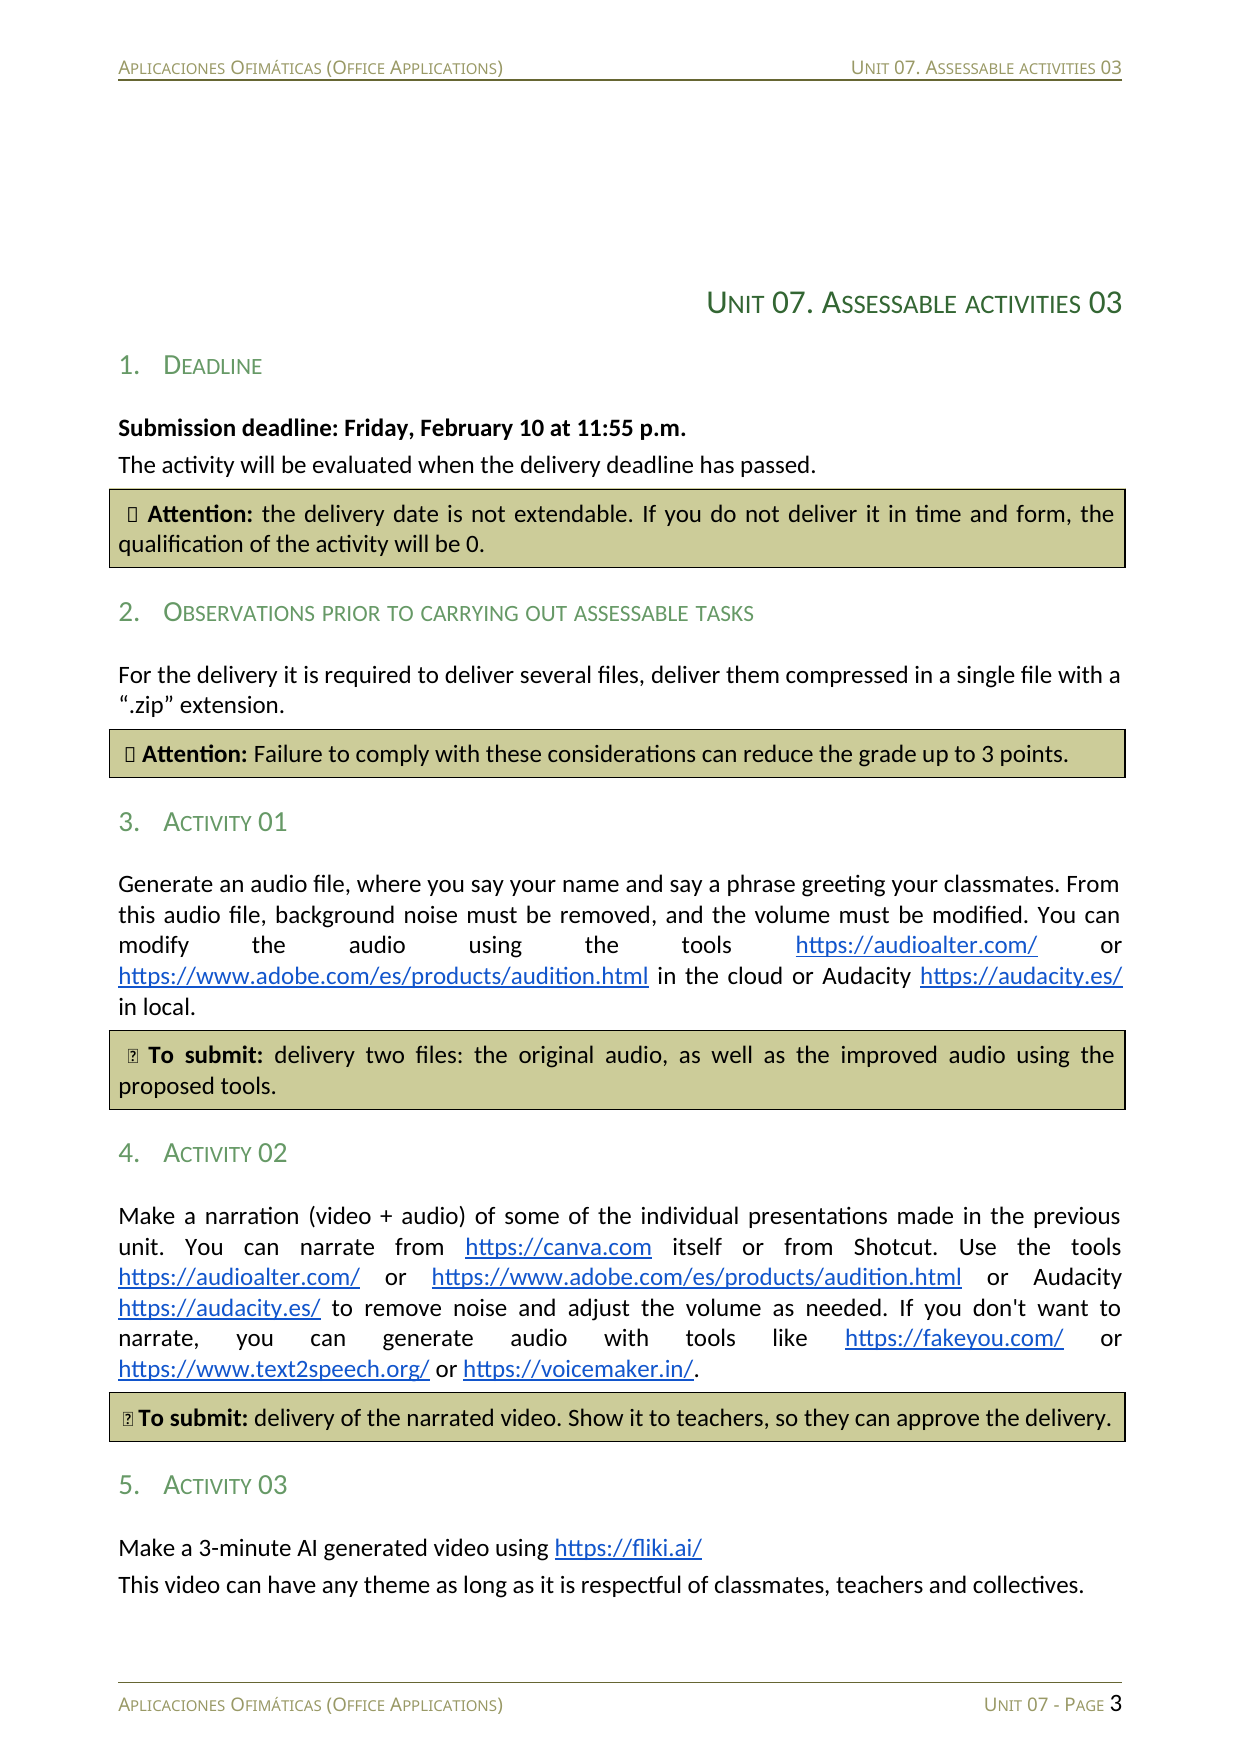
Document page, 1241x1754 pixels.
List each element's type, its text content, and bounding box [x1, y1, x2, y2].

subtitle Activity 01 [118, 803, 1122, 838]
text ❕ Attention: the delivery date is not extendable. If you do not deliver it in time and form, the qualification of the activity will be 0. [110, 490, 1124, 567]
text Generate an audio file, where you say your name and say a phrase greeting your classmates. From this audio file, background noise must be removed, and the volume must be modified. You can modify the audio using the tools https://audioalter.com/ or https://www.adobe.com/es/products/audition.html in the cloud or Audacity https://audacity.es/ in local. [118, 868, 1122, 1021]
subtitle Activity 02 [118, 1134, 1122, 1170]
text This video can have any theme as long as it is respectful of classmates, teachers and collectives. [118, 1569, 1122, 1599]
text ❕ Attention: Failure to comply with these considerations can reduce the grade up to 3 points. [110, 730, 1124, 777]
subtitle Observations prior to carrying out assessable tasks [118, 593, 1122, 629]
text 📕 To submit: delivery of the narrated video. Show it to teachers, so they can approve the delivery. [110, 1393, 1124, 1441]
text Make a 3-minute AI generated video using https://fliki.ai/ [118, 1532, 1122, 1563]
text The activity will be evaluated when the delivery deadline has passed. [118, 449, 1122, 480]
text Unit 07. Assessable activities 03 [118, 281, 1122, 322]
text Submission deadline: Friday, February 10 at 11:55 p.m. [118, 412, 1122, 443]
text Make a narration (video + audio) of some of the individual presentations made in the previous unit. You can narrate from https://canva.com itself or from Shotcut. Use the tools https://audioalter.com/ or https://www.adobe.com/es/products/audition.html or Audacity https://audacity.es/ to remove noise and adjust the volume as needed. If you don't want to narrate, you can generate audio with tools like https://fakeyou.com/ or https://www.text2speech.org/ or https://voicemaker.in/. [118, 1200, 1122, 1383]
subtitle Deadline [118, 346, 1122, 382]
text 📕 To submit: delivery two files: the original audio, as well as the improved audio using the proposed tools. [110, 1031, 1124, 1109]
subtitle Activity 03 [118, 1466, 1122, 1502]
text For the delivery it is required to deliver several files, deliver them compressed in a single file with a “.zip” extension. [118, 659, 1122, 720]
